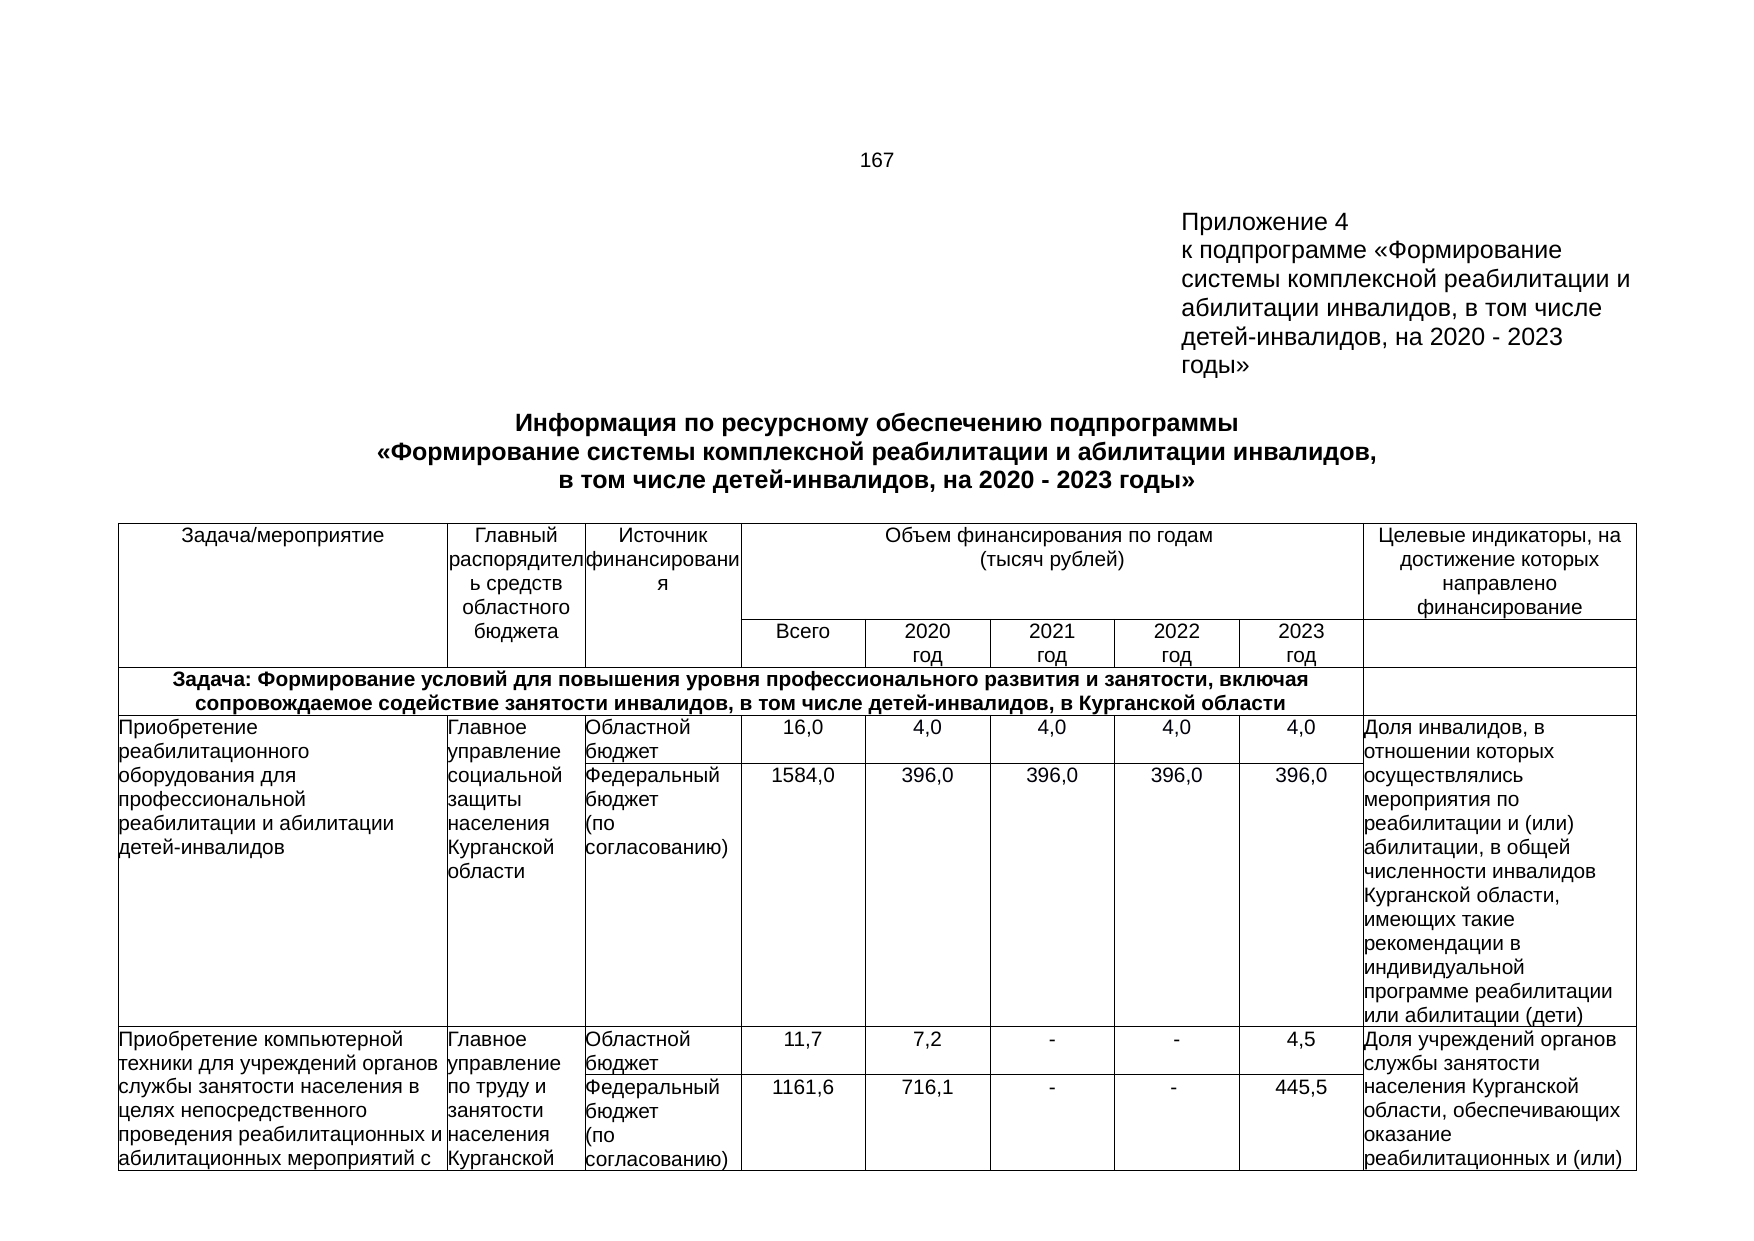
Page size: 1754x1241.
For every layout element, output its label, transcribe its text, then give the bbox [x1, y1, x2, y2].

table_cell 4,0 [866, 716, 990, 763]
text Информация по ресурсному обеспечению подпрограммы [118, 408, 1636, 437]
table_cell Доля учреждений органов службы занятости населения Курганской области, обеспечивающих оказание реабилитационных и (или) [1364, 1027, 1636, 1170]
table_cell Областной бюджет [586, 1027, 741, 1074]
table_cell 2021 год [991, 620, 1114, 667]
text «Формирование системы комплексной реабилитации и абилитации инвалидов, [118, 437, 1636, 465]
table_cell [1364, 620, 1636, 667]
table_cell 1161,6 [742, 1075, 865, 1170]
table_header Главный распорядитель средств областного бюджета [448, 524, 585, 667]
table_cell 16,0 [742, 716, 865, 763]
table_cell [1364, 668, 1636, 715]
table_cell 11,7 [742, 1027, 865, 1074]
table_cell Доля инвалидов, в отношении которых осуществлялись мероприятия по реабилитации и (или) абилитации, в общей численности инвалидов Курганской области, имеющих такие рекомендации в индивидуальной программе реабилитации или абилитации (дети) [1364, 716, 1636, 1026]
subtitle Приложение 4 [1181, 207, 1636, 235]
table_cell - [991, 1075, 1114, 1170]
table_cell 2020 год [866, 620, 990, 667]
table_cell 1584,0 [742, 764, 865, 1026]
table_cell 7,2 [866, 1027, 990, 1074]
table_cell Главное управление по труду и занятости населения Курганской [448, 1027, 585, 1170]
table_cell 4,0 [1240, 716, 1363, 763]
table_header Целевые индикаторы, на достижение которых направлено финансирование [1364, 524, 1636, 619]
table_cell Всего [742, 620, 865, 667]
table_cell 396,0 [1115, 764, 1239, 1026]
table_header Задача/мероприятие [119, 524, 447, 667]
table_cell Областной бюджет [586, 716, 741, 763]
text в том числе детей-инвалидов, на 2020 - 2023 годы» [118, 465, 1636, 494]
table_header Источник финансирования [586, 524, 741, 667]
table_cell 445,5 [1240, 1075, 1363, 1170]
table_cell Задача: Формирование условий для повышения уровня профессионального развития и занятости, включая сопровождаемое содействие занятости инвалидов, в том числе детей-инвалидов, в Курганской области [119, 668, 1363, 715]
table_cell - [1115, 1027, 1239, 1074]
table_cell 2023 год [1240, 620, 1363, 667]
subtitle к подпрограмме «Формирование системы комплексной реабилитации и абилитации инвалидов, в том числе детей-инвалидов, на 2020 - 2023 годы» [1181, 235, 1636, 379]
table_cell 4,0 [1115, 716, 1239, 763]
table_cell - [1115, 1075, 1239, 1170]
table_cell Федеральный бюджет (по согласованию) [586, 1075, 741, 1170]
table_cell Приобретение компьютерной техники для учреждений органов службы занятости населения в целях непосредственного проведения реабилитационных и абилитационных мероприятий с [119, 1027, 447, 1170]
table_cell 396,0 [866, 764, 990, 1026]
table_header Объем финансирования по годам (тысяч рублей) [742, 524, 1363, 619]
table_cell Приобретение реабилитационного оборудования для профессиональной реабилитации и абилитации детей-инвалидов [119, 716, 447, 1026]
table_cell Главное управление социальной защиты населения Курганской области [448, 716, 585, 1026]
table_cell 396,0 [991, 764, 1114, 1026]
table_cell 396,0 [1240, 764, 1363, 1026]
table_cell 4,0 [991, 716, 1114, 763]
table_cell 4,5 [1240, 1027, 1363, 1074]
table_cell - [991, 1027, 1114, 1074]
table_cell Федеральный бюджет (по согласованию) [586, 764, 741, 1026]
table_cell 716,1 [866, 1075, 990, 1170]
table_cell 2022 год [1115, 620, 1239, 667]
